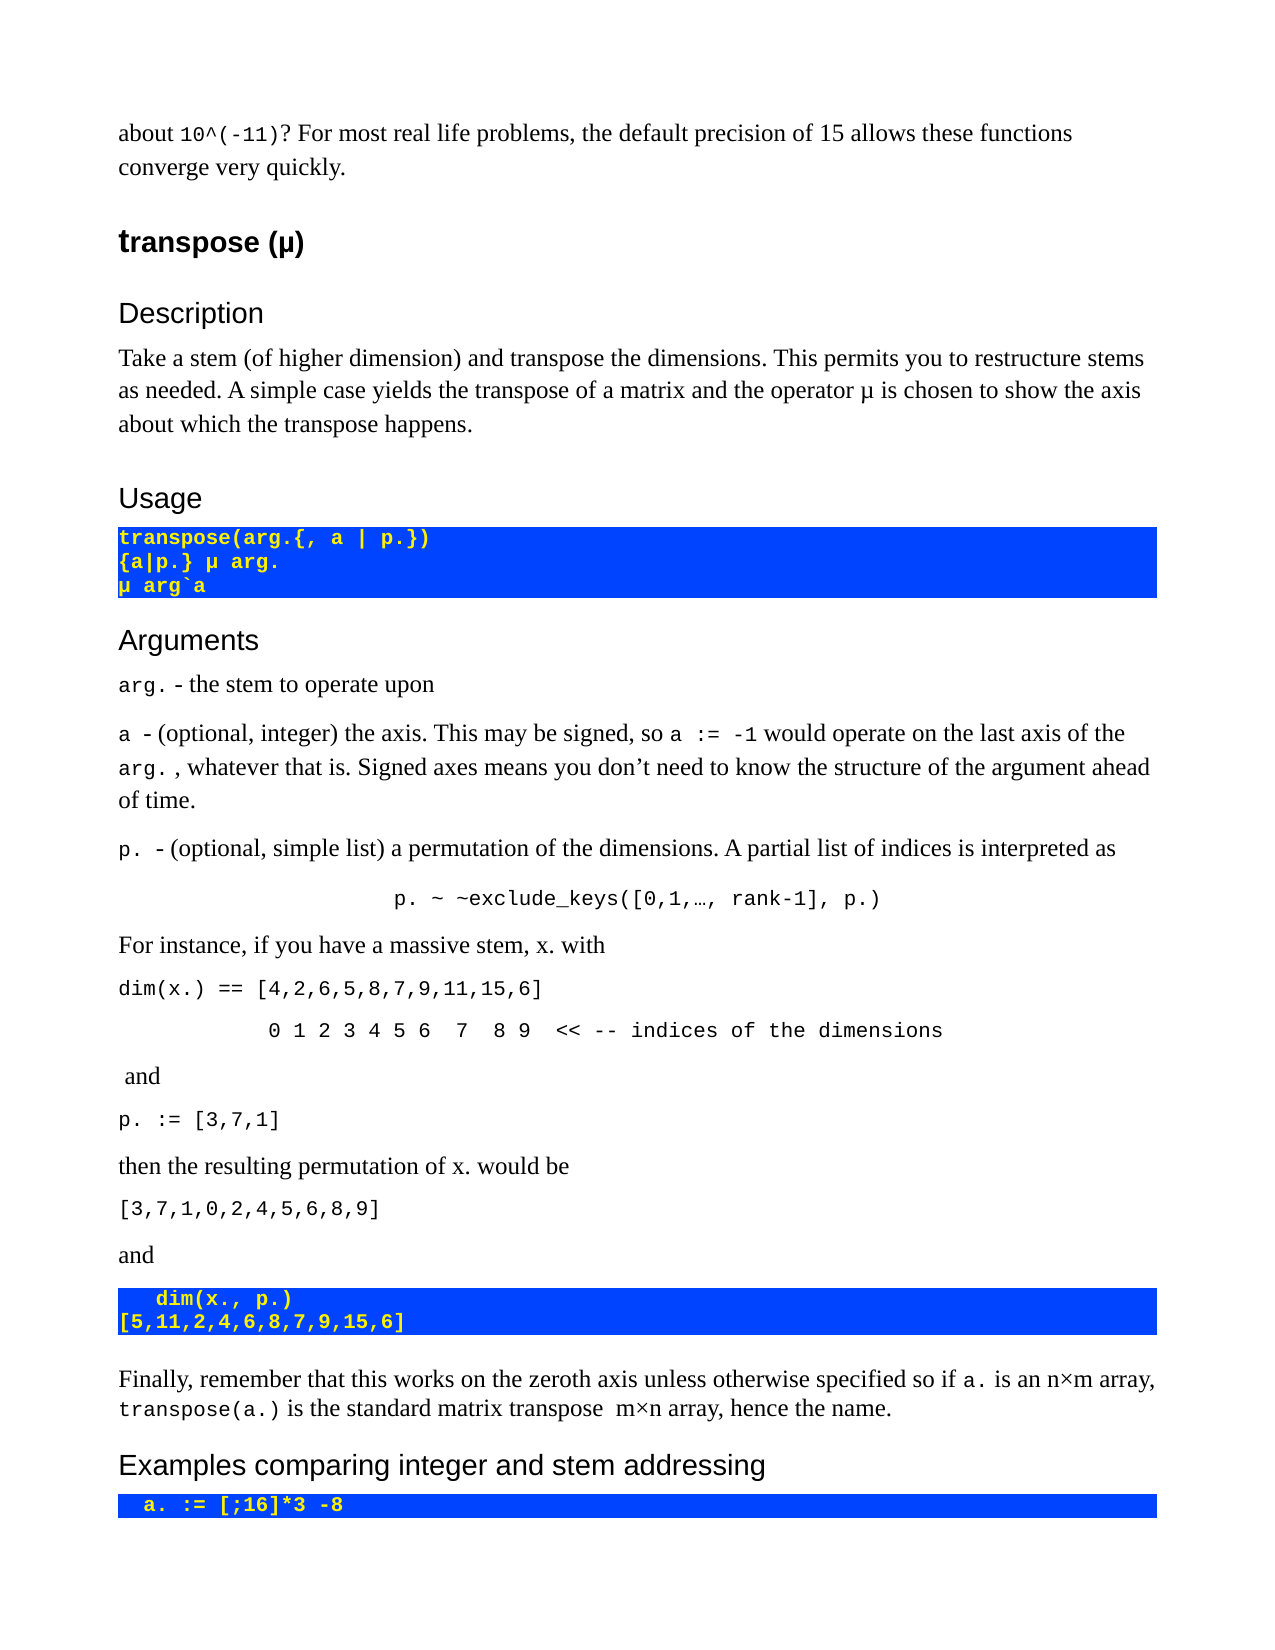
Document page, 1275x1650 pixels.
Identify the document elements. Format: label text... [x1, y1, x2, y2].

text p. := [3,7,1] [118, 1109, 1157, 1133]
text p. ~ ~exclude_keys([0,1,…, rank-1], p.) [118, 882, 1157, 911]
subtitle Arguments [118, 623, 1157, 657]
text a - (optional, integer) the axis. This may be signed, so a := -1 would operate on the last axis of the arg. , whatever that is. Signed axes means you don’t need to know the structure of the argument ahead of time. [118, 718, 1157, 814]
text [3,7,1,0,2,4,5,6,8,9] [118, 1198, 1157, 1222]
text p. - (optional, simple list) a permutation of the dimensions. A partial list of indices is interpreted as [118, 833, 1157, 863]
text µ arg`a [118, 574, 1157, 598]
text Finally, remember that this works on the zeroth axis unless otherwise specified so if a. is an n×m array, transpose(a.) is the standard matrix transpose m×n array, hence the name. [118, 1364, 1157, 1423]
subtitle Usage [118, 481, 1157, 515]
text and [118, 1061, 1157, 1090]
text arg. - the stem to operate upon [118, 669, 1157, 699]
text a. := [;16]*3 -8 [118, 1494, 1157, 1518]
text Take a stem (of higher dimension) and transpose the dimensions. This permits you to restructure stems as needed. A simple case yields the transpose of a matrix and the operator µ is chosen to show the axis about which the transpose happens. [118, 343, 1157, 437]
text about 10^(-11)? For most real life problems, the default precision of 15 allows these functions converge very quickly. [118, 118, 1157, 181]
text dim(x., p.) [118, 1288, 1157, 1311]
text then the resulting permutation of x. would be [118, 1151, 1157, 1179]
text {a|p.} µ arg. [118, 551, 1157, 574]
subtitle Description [118, 297, 1157, 330]
text dim(x.) == [4,2,6,5,8,7,9,11,15,6] [118, 978, 1157, 1001]
subtitle transpose (µ) [118, 220, 1157, 259]
subtitle Examples comparing integer and stem addressing [118, 1448, 1157, 1481]
text [5,11,2,4,6,8,7,9,15,6] [118, 1311, 1157, 1335]
text transpose(arg.{, a | p.}) [118, 527, 1157, 551]
text and [118, 1240, 1157, 1269]
text For instance, if you have a massive stem, x. with [118, 930, 1157, 959]
text 0 1 2 3 4 5 6 7 8 9 << -- indices of the dimensions [118, 1019, 1157, 1043]
